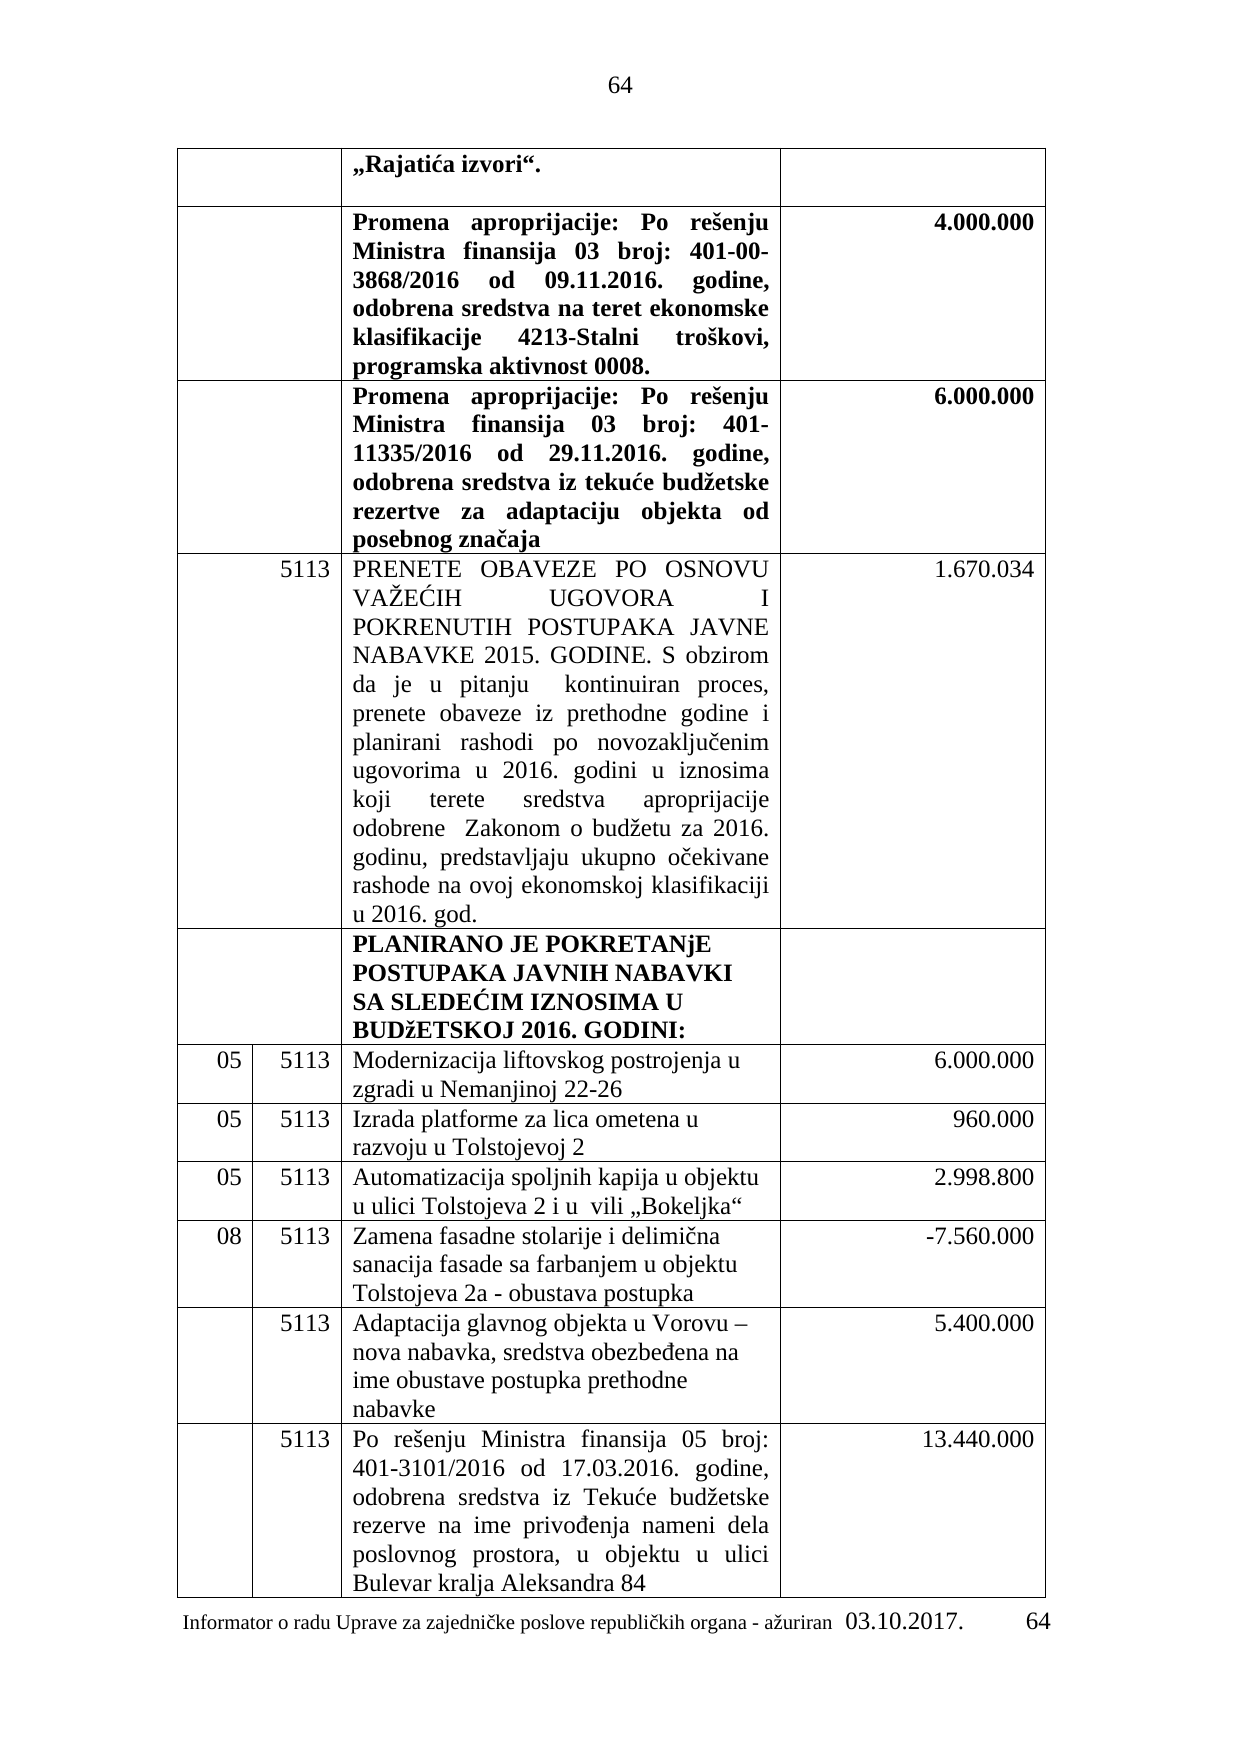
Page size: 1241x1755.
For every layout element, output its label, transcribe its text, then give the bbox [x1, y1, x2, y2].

table_cell [178, 929, 341, 1044]
table_cell Automatizacija spolјnih kapija u objektu u ulici Tolstojeva 2 i u vili „Bokelјka“ [342, 1162, 780, 1220]
table_cell [178, 207, 341, 380]
table_cell Promena aproprijacije: Po rešenju Ministra finansija 03 broj: 401-00-3868/2016 od 09.11.2016. godine, odobrena sredstva na teret ekonomske klasifikacije 4213-Stalni troškovi, programska aktivnost 0008. [342, 207, 780, 380]
table_cell 5113 [253, 1104, 341, 1161]
table_cell 6.000.000 [781, 381, 1045, 553]
table_cell 6.000.000 [781, 1045, 1045, 1103]
table_cell Izrada platforme za lica ometena u razvoju u Tolstojevoj 2 [342, 1104, 780, 1161]
table_cell PLANIRANO JE POKRETANјE POSTUPAKA JAVNIH NABAVKI SA SLEDEĆIM IZNOSIMA U BUDžETSKOJ 2016. GODINI: [342, 929, 780, 1044]
table_cell Promena aproprijacije: Po rešenju Ministra finansija 03 broj: 401-11335/2016 od 29.11.2016. godine, odobrena sredstva iz tekuće budžetske rezertve za adaptaciju objekta od posebnog značaja [342, 381, 780, 553]
table_cell 2.998.800 [781, 1162, 1045, 1220]
table_cell 5.400.000 [781, 1308, 1045, 1423]
table_cell 5113 [253, 1162, 341, 1220]
table_cell Modernizacija liftovskog postrojenja u zgradi u Nemanjinoj 22-26 [342, 1045, 780, 1103]
table_cell Zamena fasadne stolarije i delimična sanacija fasade sa farbanjem u objektu Tolstojeva 2a - obustava postupka [342, 1221, 780, 1307]
table_cell 960.000 [781, 1104, 1045, 1161]
table_cell [178, 1308, 252, 1423]
table_cell 5113 [178, 554, 341, 928]
table_cell Po rešenju Ministra finansija 05 broj: 401-3101/2016 od 17.03.2016. godine, odobrena sredstva iz Tekuće budžetske rezerve na ime privođenja nameni dela poslovnog prostora, u objektu u ulici Bulevar kralјa Aleksandra 84 [342, 1424, 780, 1597]
table_cell [178, 149, 341, 206]
table_cell [178, 1424, 252, 1597]
table_cell [178, 381, 341, 553]
table_cell „Rajatića izvori“. [342, 149, 780, 206]
table_cell 05 [178, 1045, 252, 1103]
table_cell PRENETE OBAVEZE PO OSNOVU VAŽEĆIH UGOVORA I POKRENUTIH POSTUPAKA JAVNE NABAVKE 2015. GODINE. S obzirom da je u pitanju kontinuiran proces, prenete obaveze iz prethodne godine i planirani rashodi po novozaklјučenim ugovorima u 2016. godini u iznosima koji terete sredstva aproprijacije odobrene Zakonom o budžetu za 2016. godinu, predstavlјaju ukupno očekivane rashode na ovoj ekonomskoj klasifikaciji u 2016. god. [342, 554, 780, 928]
table_cell [781, 929, 1045, 1044]
table_cell 08 [178, 1221, 252, 1307]
table_cell 5113 [253, 1308, 341, 1423]
table_cell Adaptacija glavnog objekta u Vorovu –nova nabavka, sredstva obezbeđena na ime obustave postupka prethodne nabavke [342, 1308, 780, 1423]
table_cell 5113 [253, 1221, 341, 1307]
table_cell 05 [178, 1104, 252, 1161]
table_cell 13.440.000 [781, 1424, 1045, 1597]
table_cell 05 [178, 1162, 252, 1220]
table_cell 5113 [253, 1424, 341, 1597]
table_cell -7.560.000 [781, 1221, 1045, 1307]
table_cell 1.670.034 [781, 554, 1045, 928]
table_cell 4.000.000 [781, 207, 1045, 380]
table_cell 5113 [253, 1045, 341, 1103]
table_cell [781, 149, 1045, 206]
